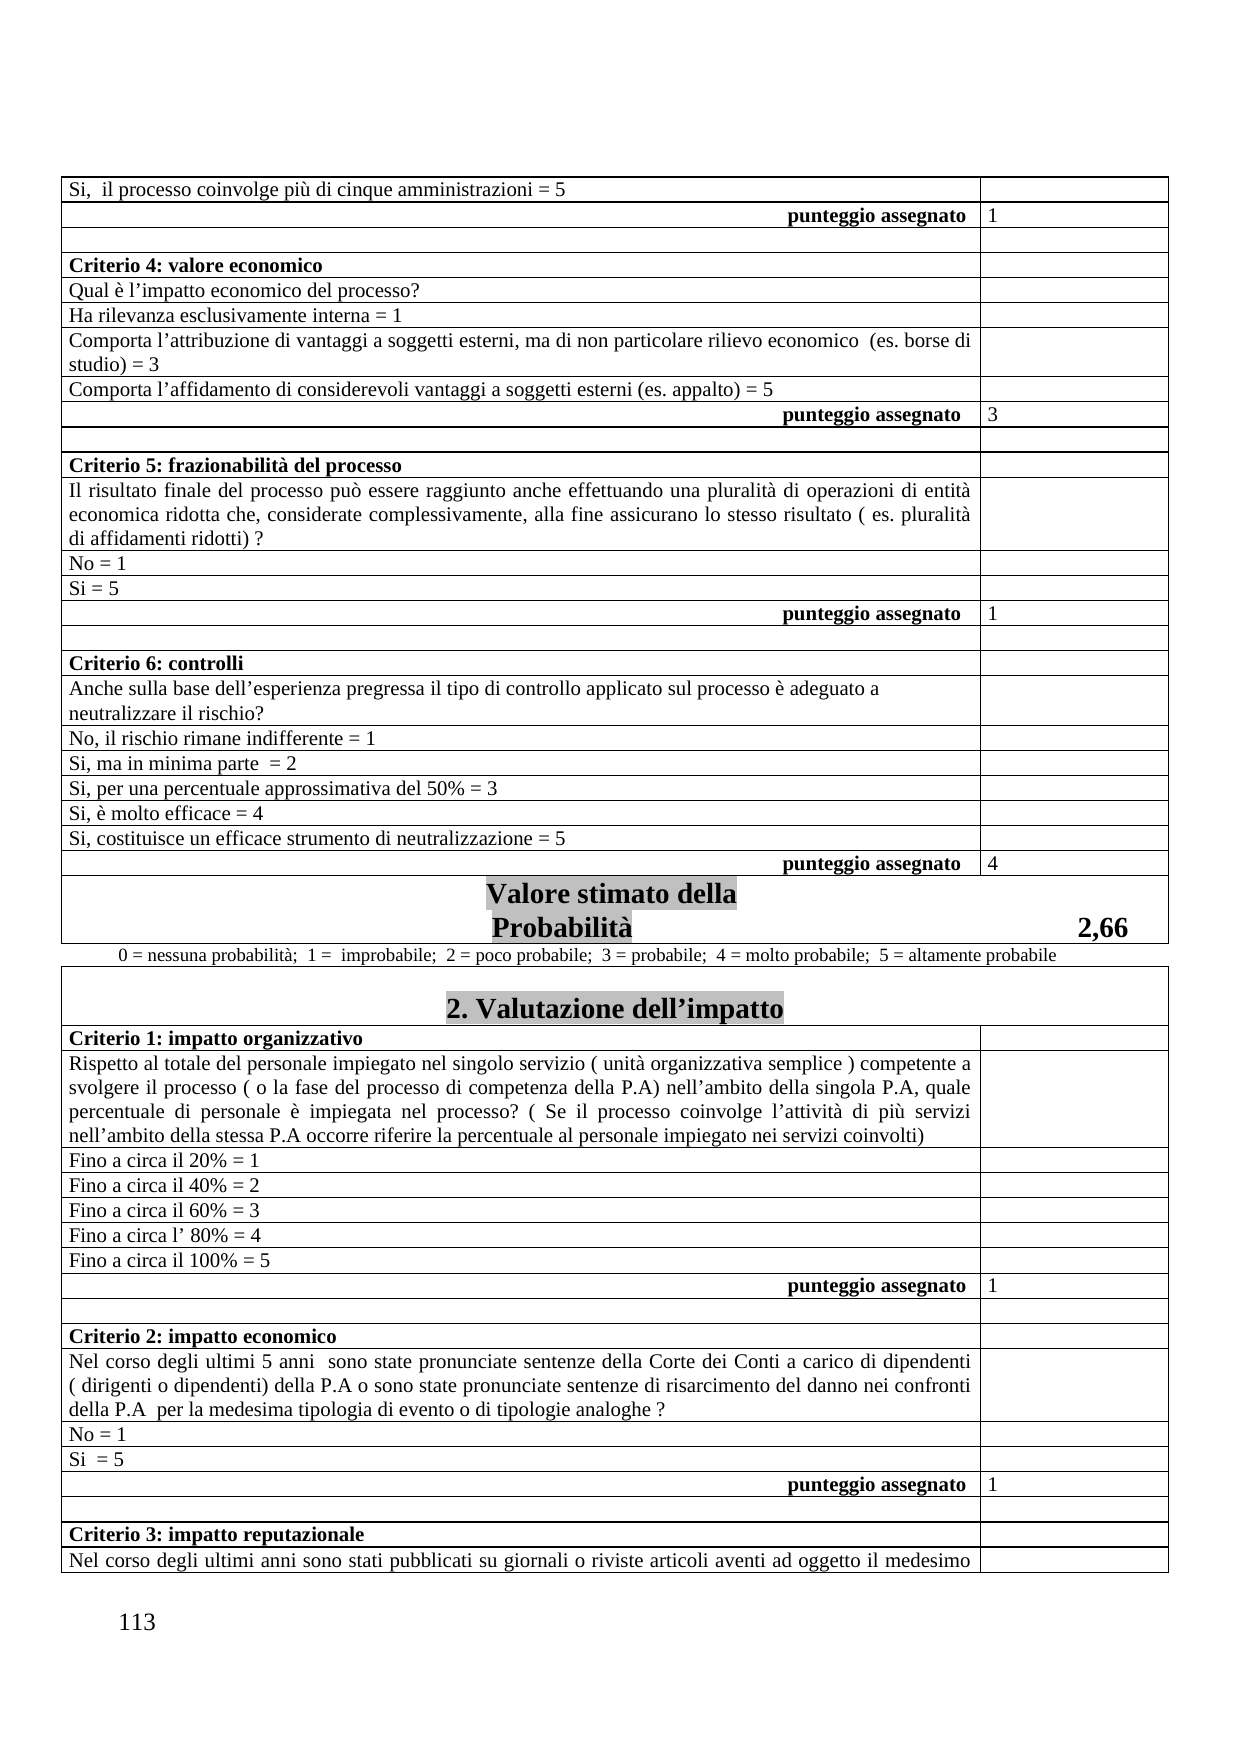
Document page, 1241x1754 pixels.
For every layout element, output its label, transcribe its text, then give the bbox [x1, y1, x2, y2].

table_cell [62, 1299, 980, 1323]
table_cell 1 [981, 601, 1168, 625]
table_cell [62, 228, 980, 252]
table_cell [981, 1497, 1168, 1521]
table_cell punteggio assegnato [62, 601, 980, 625]
table_cell Criterio 3: impatto reputazionale [62, 1523, 980, 1546]
table_cell [62, 1497, 980, 1521]
table_cell [62, 428, 980, 451]
table_cell Valore stimato della Probabilità 2,66 [62, 876, 1168, 943]
table_cell [981, 303, 1168, 327]
table_cell Criterio 4: valore economico [62, 253, 980, 277]
table_cell [981, 676, 1168, 724]
table_cell 1 [981, 203, 1168, 227]
table_cell Si, è molto efficace = 4 [62, 801, 980, 825]
table_cell Si = 5 [62, 1447, 980, 1471]
table_cell [981, 651, 1168, 675]
table_cell Si, ma in minima parte = 2 [62, 751, 980, 775]
table_cell [981, 1051, 1168, 1147]
table_cell [981, 576, 1168, 600]
table_cell [981, 1148, 1168, 1172]
table_cell Qual è l’impatto economico del processo? [62, 278, 980, 302]
table_cell [981, 1299, 1168, 1323]
table_cell [981, 1173, 1168, 1197]
table_cell [981, 228, 1168, 252]
table_cell [981, 428, 1168, 451]
table_cell [62, 626, 980, 650]
table_cell No = 1 [62, 551, 980, 575]
table_cell [981, 551, 1168, 575]
table_cell Fino a circa il 40% = 2 [62, 1173, 980, 1197]
table_cell [981, 1349, 1168, 1421]
table_cell [981, 278, 1168, 302]
table_cell Fino a circa il 100% = 5 [62, 1248, 980, 1272]
table_cell [981, 1324, 1168, 1348]
table_cell No = 1 [62, 1422, 980, 1446]
table_cell Si, costituisce un efficace strumento di neutralizzazione = 5 [62, 826, 980, 850]
table_cell [981, 1198, 1168, 1222]
table_cell [981, 751, 1168, 775]
table_cell punteggio assegnato [62, 1274, 980, 1297]
table_cell Anche sulla base dell’esperienza pregressa il tipo di controllo applicato sul processo è adeguato a neutralizzare il rischio? [62, 676, 980, 724]
table_cell Il risultato finale del processo può essere raggiunto anche effettuando una pluralità di operazioni di entità economica ridotta che, considerate complessivamente, alla fine assicurano lo stesso risultato ( es. pluralità di affidamenti ridotti) ? [62, 478, 980, 550]
table_cell Fino a circa l’ 80% = 4 [62, 1223, 980, 1247]
table_cell Si = 5 [62, 576, 980, 600]
table_cell No, il rischio rimane indifferente = 1 [62, 726, 980, 749]
table_cell Criterio 6: controlli [62, 651, 980, 675]
table_cell [981, 253, 1168, 277]
table_cell Criterio 5: frazionabilità del processo [62, 453, 980, 477]
table_cell Comporta l’attribuzione di vantaggi a soggetti esterni, ma di non particolare rilievo economico (es. borse di studio) = 3 [62, 328, 980, 376]
table_cell Rispetto al totale del personale impiegato nel singolo servizio ( unità organizzativa semplice ) competente a svolgere il processo ( o la fase del processo di competenza della P.A) nell’ambito della singola P.A, quale percentuale di personale è impiegata nel processo? ( Se il processo coinvolge l’attività di più servizi nell’ambito della stessa P.A occorre riferire la percentuale al personale impiegato nei servizi coinvolti) [62, 1051, 980, 1147]
table_cell punteggio assegnato [62, 402, 980, 426]
table_cell [981, 826, 1168, 850]
table_cell Criterio 1: impatto organizzativo [62, 1026, 980, 1049]
table_cell punteggio assegnato [62, 851, 980, 875]
table_cell [981, 178, 1168, 201]
table_cell Si, il processo coinvolge più di cinque amministrazioni = 5 [62, 178, 980, 201]
table_cell punteggio assegnato [62, 1472, 980, 1496]
table_cell [981, 1248, 1168, 1272]
table_cell [981, 377, 1168, 401]
table_cell [981, 1447, 1168, 1471]
text 0 = nessuna probabilità; 1 = improbabile; 2 = poco probabile; 3 = probabile; 4 = molto probabile; 5 = altamente probabile [118, 944, 1122, 966]
table_cell Fino a circa il 60% = 3 [62, 1198, 980, 1222]
table_cell [981, 1523, 1168, 1546]
table_cell [981, 328, 1168, 376]
table_cell [981, 626, 1168, 650]
table_cell Comporta l’affidamento di considerevoli vantaggi a soggetti esterni (es. appalto) = 5 [62, 377, 980, 401]
table_cell [981, 478, 1168, 550]
table_cell [981, 776, 1168, 800]
table_cell [981, 1223, 1168, 1247]
table_cell 1 [981, 1274, 1168, 1297]
table_cell [981, 1422, 1168, 1446]
table_cell 1 [981, 1472, 1168, 1496]
table_cell 4 [981, 851, 1168, 875]
table_cell 3 [981, 402, 1168, 426]
table_cell [981, 1026, 1168, 1049]
table_cell Criterio 2: impatto economico [62, 1324, 980, 1348]
table_cell punteggio assegnato [62, 203, 980, 227]
table_cell [981, 801, 1168, 825]
table_cell Nel corso degli ultimi 5 anni sono state pronunciate sentenze della Corte dei Conti a carico di dipendenti ( dirigenti o dipendenti) della P.A o sono state pronunciate sentenze di risarcimento del danno nei confronti della P.A per la medesima tipologia di evento o di tipologie analoghe ? [62, 1349, 980, 1421]
table_cell [981, 726, 1168, 749]
table_cell Ha rilevanza esclusivamente interna = 1 [62, 303, 980, 327]
table_cell Si, per una percentuale approssimativa del 50% = 3 [62, 776, 980, 800]
table_cell [981, 1548, 1168, 1572]
table_header 2. Valutazione dell’impatto [62, 967, 1168, 1024]
table_cell Fino a circa il 20% = 1 [62, 1148, 980, 1172]
table_cell Nel corso degli ultimi anni sono stati pubblicati su giornali o riviste articoli aventi ad oggetto il medesimo [62, 1548, 980, 1572]
table_cell [981, 453, 1168, 477]
